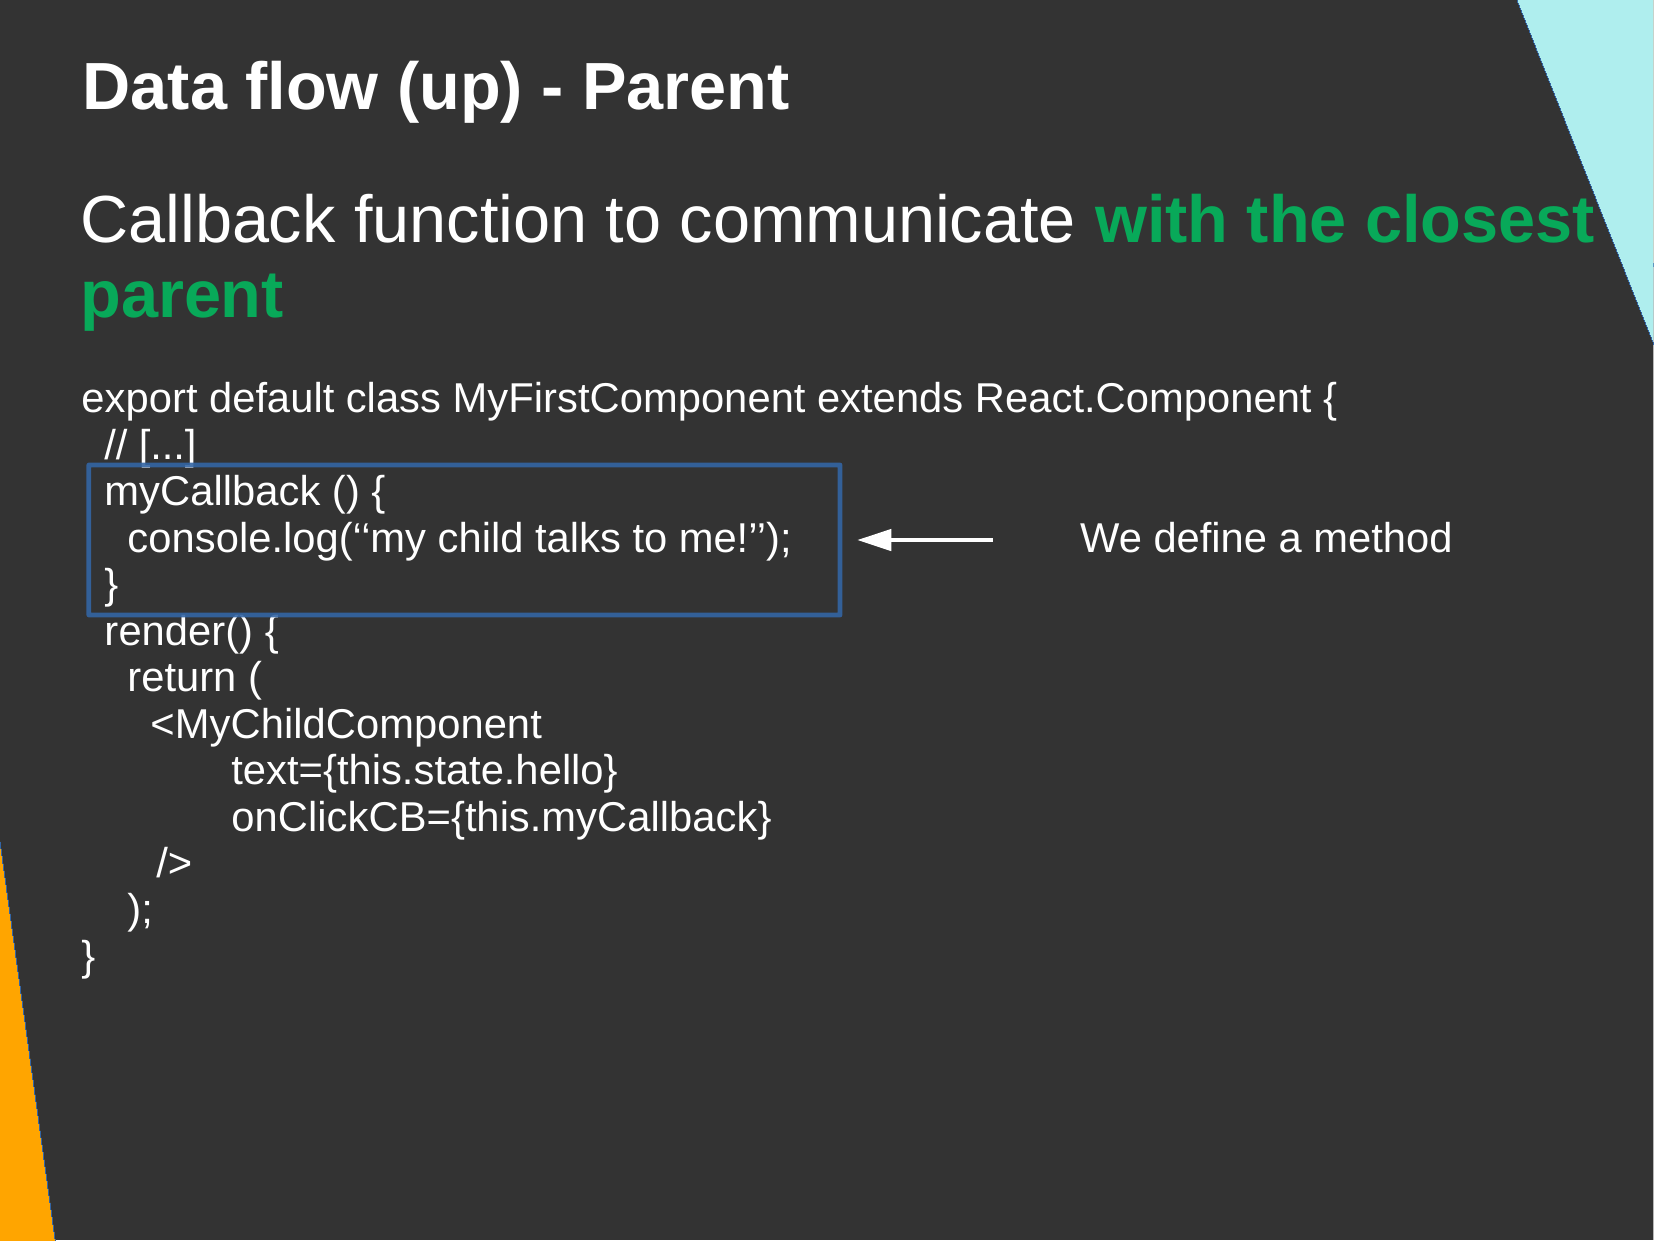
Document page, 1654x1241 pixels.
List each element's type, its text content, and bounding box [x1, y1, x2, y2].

title Data flow (up) - Parent [82, 49, 1111, 125]
text_box [88, 465, 841, 616]
text_box [0, 841, 56, 1241]
text_box We define a method [1080, 435, 1561, 642]
title export default class MyFirstComponent extends React.Component { // [...] myCallback () { console.log(‘‘my child talks to me!’’); } render() { return ( <MyChildComponent text={this.state.hello} onClickCB={this.myCallback} /> ); } [81, 375, 1654, 1066]
title Callback function to communicate with the closest parent [80, 182, 1653, 650]
text_box [1517, 0, 1654, 345]
